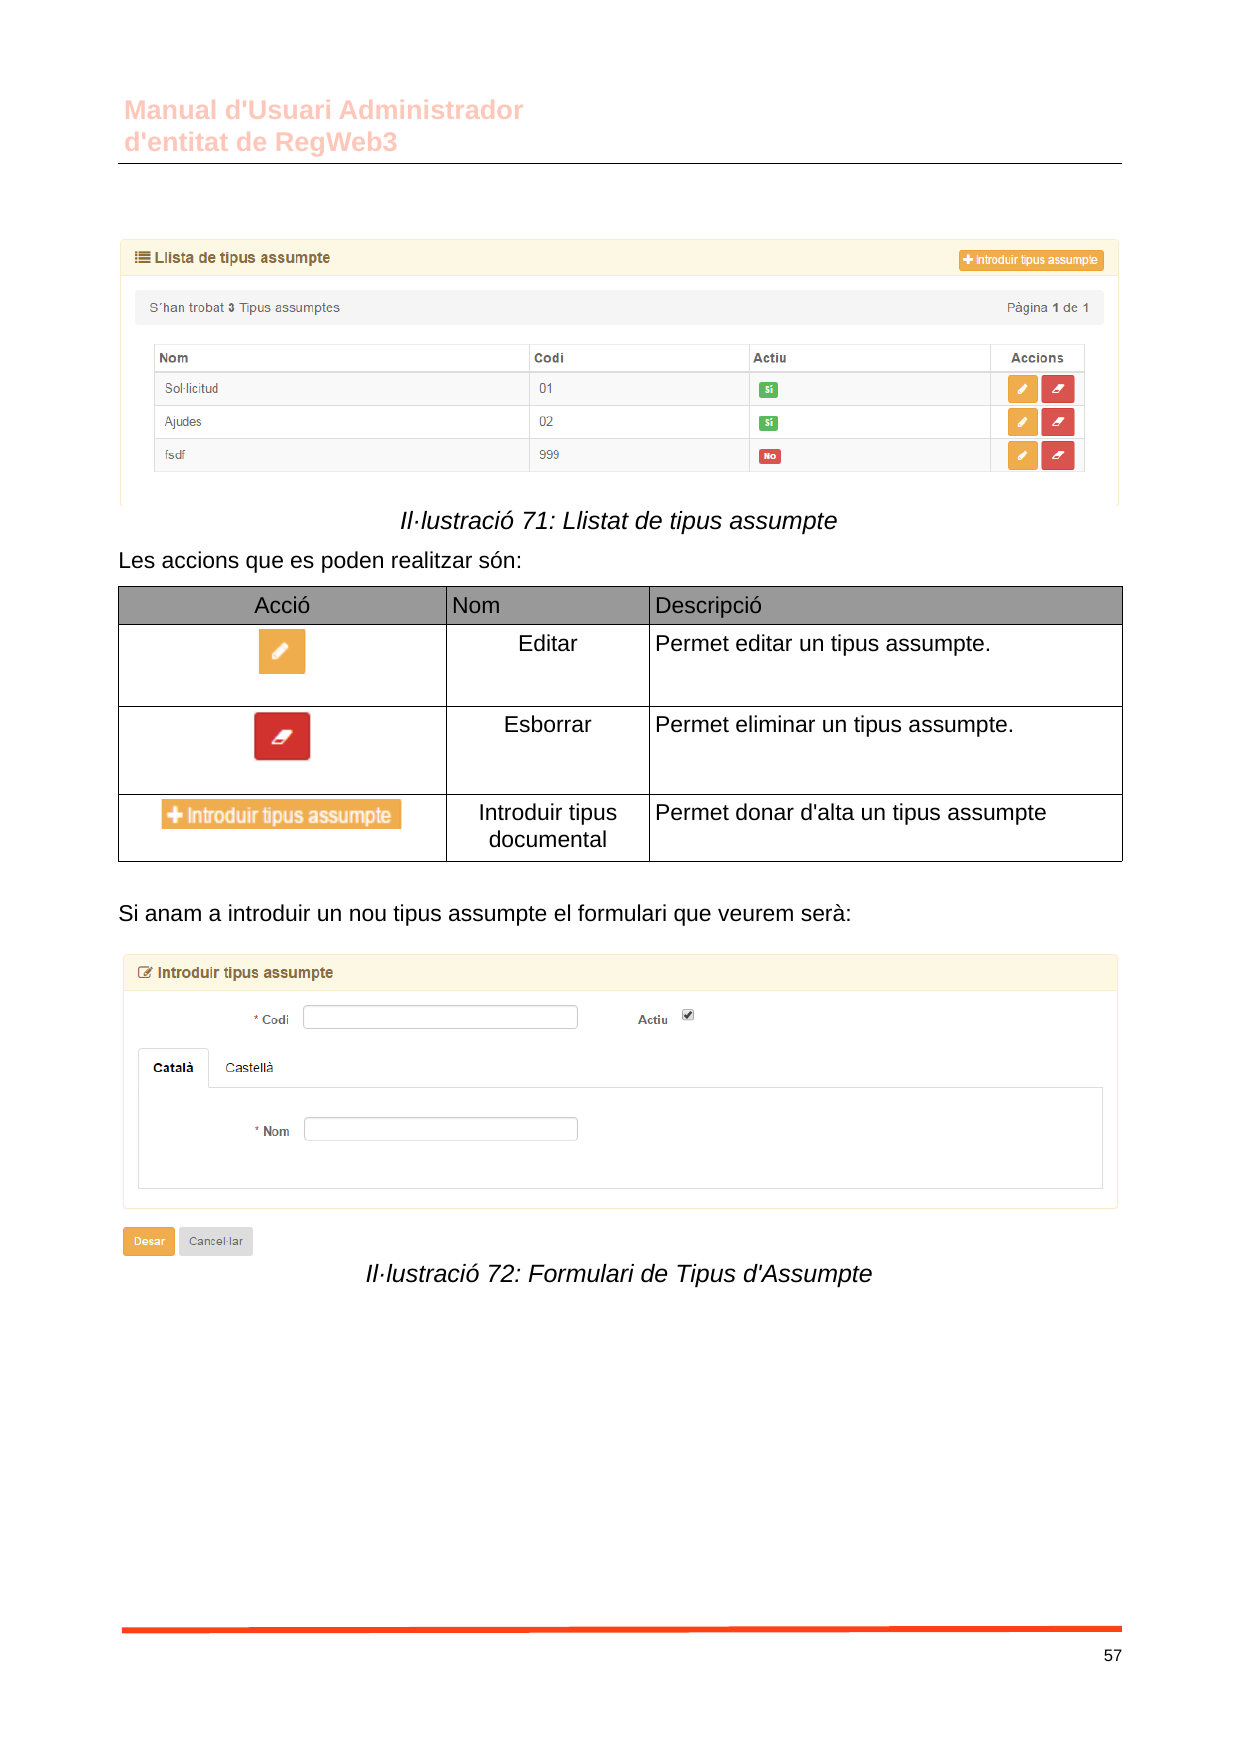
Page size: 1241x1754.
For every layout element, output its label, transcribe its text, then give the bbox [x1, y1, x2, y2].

table_cell Introduir tipus documental [447, 795, 649, 861]
text Les accions que es poden realitzar són: [118, 547, 1122, 573]
table_header Nom [447, 587, 649, 624]
table_cell [119, 707, 446, 793]
table_cell Permet editar un tipus assumpte. [650, 625, 1122, 706]
table_cell Editar [447, 625, 649, 706]
text Il·lustració 72: Formulari de Tipus d'Assumpte [118, 951, 1123, 1288]
table_cell Permet donar d'alta un tipus assumpte [650, 795, 1122, 861]
table_cell [119, 625, 446, 673]
table_header Acció [119, 587, 446, 624]
table_cell [119, 674, 446, 706]
table_header Descripció [650, 587, 1122, 624]
table_cell [119, 795, 446, 861]
picture [258, 629, 306, 674]
text Si anam a introduir un nou tipus assumpte el formulari que veurem serà: [118, 900, 1122, 926]
table_cell Esborrar [447, 707, 649, 793]
text Il·lustració 71: Llistat de tipus assumpte [118, 506, 1122, 534]
table_cell Permet eliminar un tipus assumpte. [650, 707, 1122, 793]
picture [253, 711, 312, 762]
